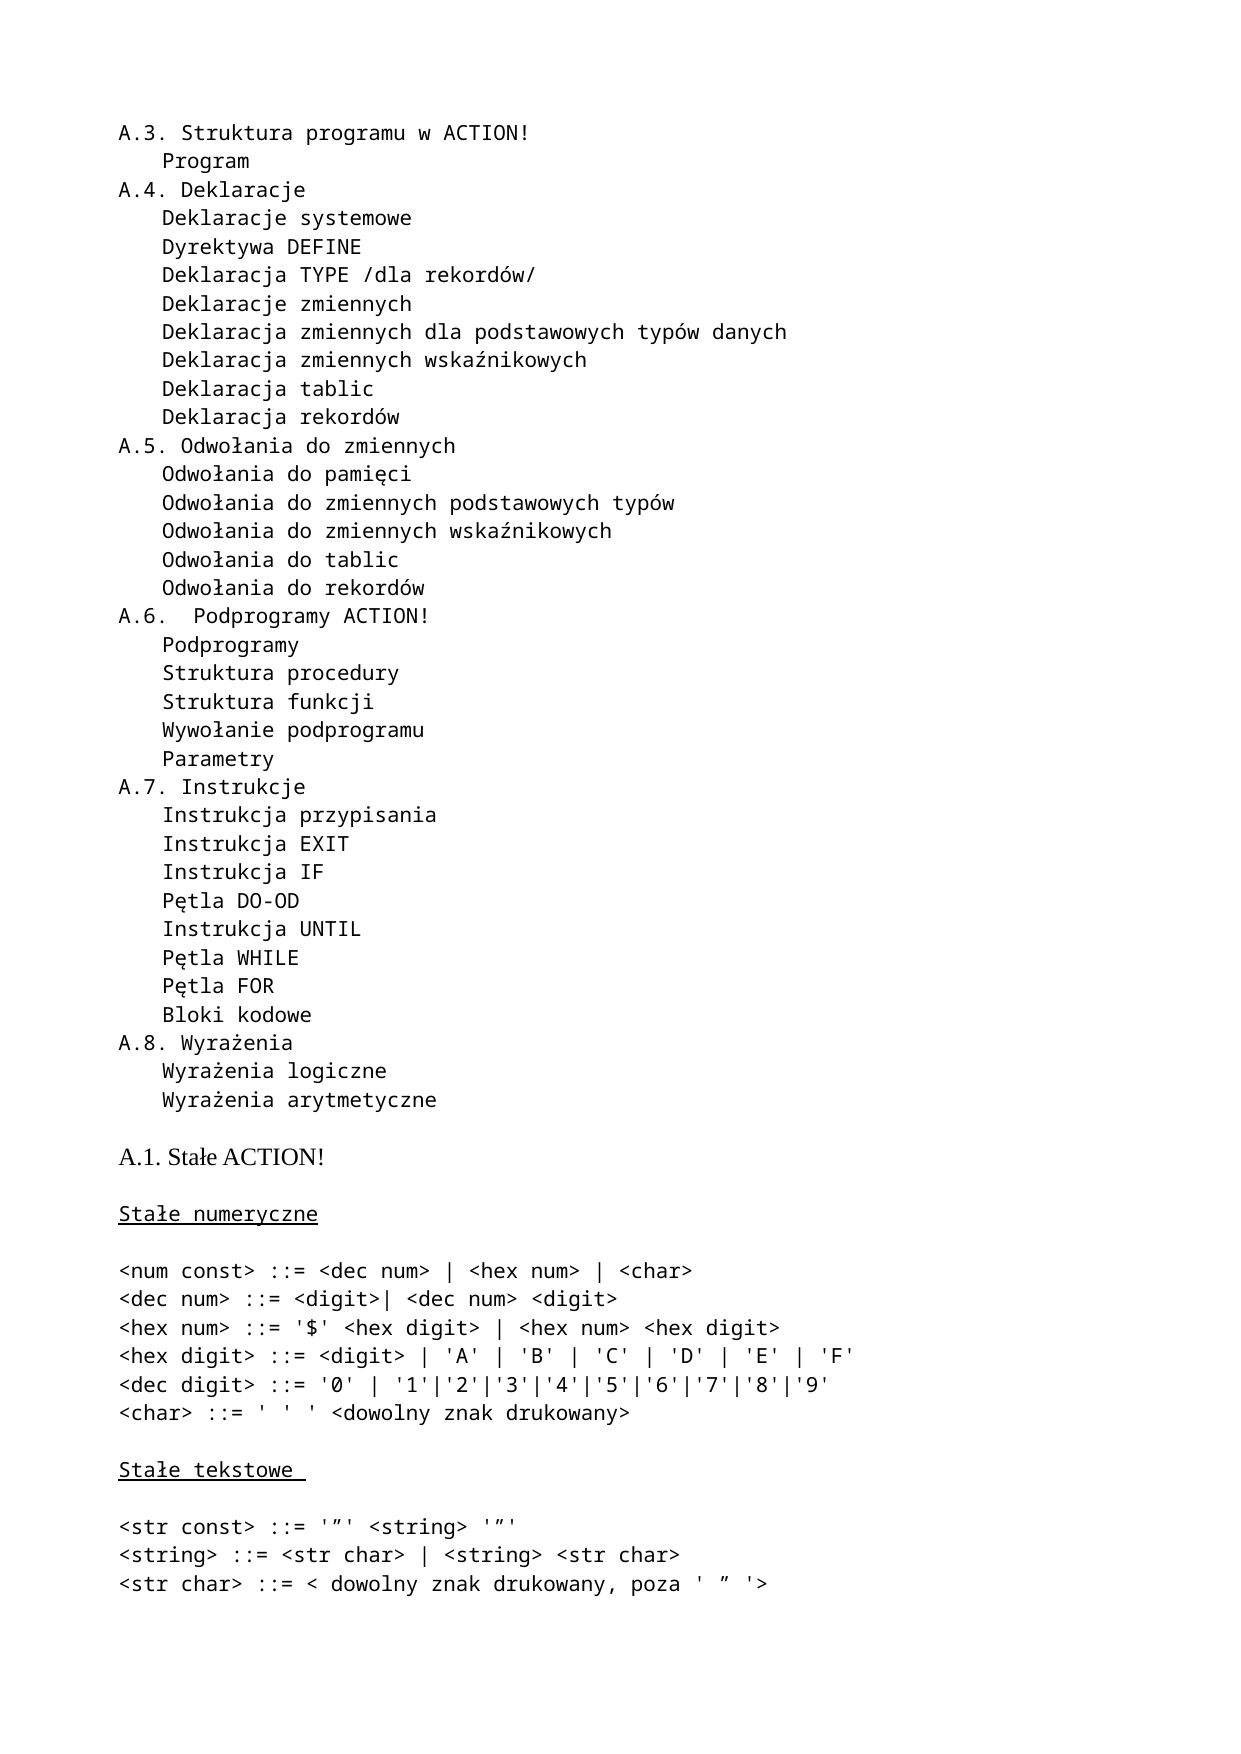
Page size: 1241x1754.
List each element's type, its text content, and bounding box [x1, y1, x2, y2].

text Wyrażenia arytmetyczne [162, 1085, 1122, 1113]
text Struktura funkcji [162, 687, 1122, 715]
text <str const> ::= '”' <string> '”' [118, 1512, 1122, 1540]
text Struktura procedury [162, 658, 1122, 687]
text Dyrektywa DEFINE [162, 232, 1122, 260]
text Stałe tekstowe [118, 1455, 1122, 1483]
text Deklaracja zmiennych dla podstawowych typów danych [162, 317, 1122, 346]
text A.1. Stałe ACTION! [118, 1142, 1122, 1171]
text <dec digit> ::= '0' | '1'|'2'|'3'|'4'|'5'|'6'|'7'|'8'|'9' [118, 1370, 1122, 1398]
text A.5. Odwołania do zmiennych [118, 431, 1122, 459]
text A.8. Wyrażenia [118, 1028, 1122, 1057]
text Instrukcja UNTIL [162, 914, 1122, 943]
text Pętla FOR [162, 971, 1122, 1000]
text A.7. Instrukcje [118, 772, 1122, 801]
text Deklaracja zmiennych wskaźnikowych [162, 346, 1122, 374]
text Wywołanie podprogramu [162, 715, 1122, 744]
text Deklaracje systemowe [162, 203, 1122, 232]
text Stałe numeryczne [118, 1199, 1122, 1227]
text <hex num> ::= '$' <hex digit> | <hex num> <hex digit> [118, 1313, 1122, 1341]
text Parametry [162, 744, 1122, 772]
text Odwołania do zmiennych wskaźnikowych [162, 516, 1122, 545]
text <string> ::= <str char> | <string> <str char> [118, 1540, 1122, 1569]
text Wyrażenia logiczne [162, 1057, 1122, 1085]
text <hex digit> ::= <digit> | 'A' | 'B' | 'C' | 'D' | 'E' | 'F' [118, 1341, 1122, 1370]
text A.3. Struktura programu w ACTION! [118, 118, 1122, 147]
text Deklaracja rekordów [162, 402, 1122, 431]
text Pętla DO-OD [162, 886, 1122, 914]
text <char> ::= ' ' ' <dowolny znak drukowany> [118, 1398, 1122, 1427]
text Odwołania do zmiennych podstawowych typów [162, 488, 1122, 516]
text Deklaracja TYPE /dla rekordów/ [162, 260, 1122, 289]
text <str char> ::= < dowolny znak drukowany, poza ' ” '> [118, 1569, 1122, 1597]
text Deklaracje zmiennych [162, 289, 1122, 317]
text Deklaracja tablic [162, 374, 1122, 402]
text <dec num> ::= <digit>| <dec num> <digit> [118, 1284, 1122, 1313]
text Odwołania do tablic [162, 545, 1122, 573]
text Odwołania do pamięci [162, 459, 1122, 488]
text Pętla WHILE [162, 943, 1122, 971]
text <num const> ::= <dec num> | <hex num> | <char> [118, 1256, 1122, 1284]
text A.4. Deklaracje [118, 175, 1122, 203]
text Instrukcja IF [162, 857, 1122, 886]
text A.6. Podprogramy ACTION! [118, 602, 1122, 630]
text Podprogramy [162, 630, 1122, 658]
text Program [162, 147, 1122, 175]
text Instrukcja EXIT [162, 829, 1122, 857]
text Bloki kodowe [162, 1000, 1122, 1028]
text Instrukcja przypisania [162, 801, 1122, 829]
text Odwołania do rekordów [162, 573, 1122, 602]
